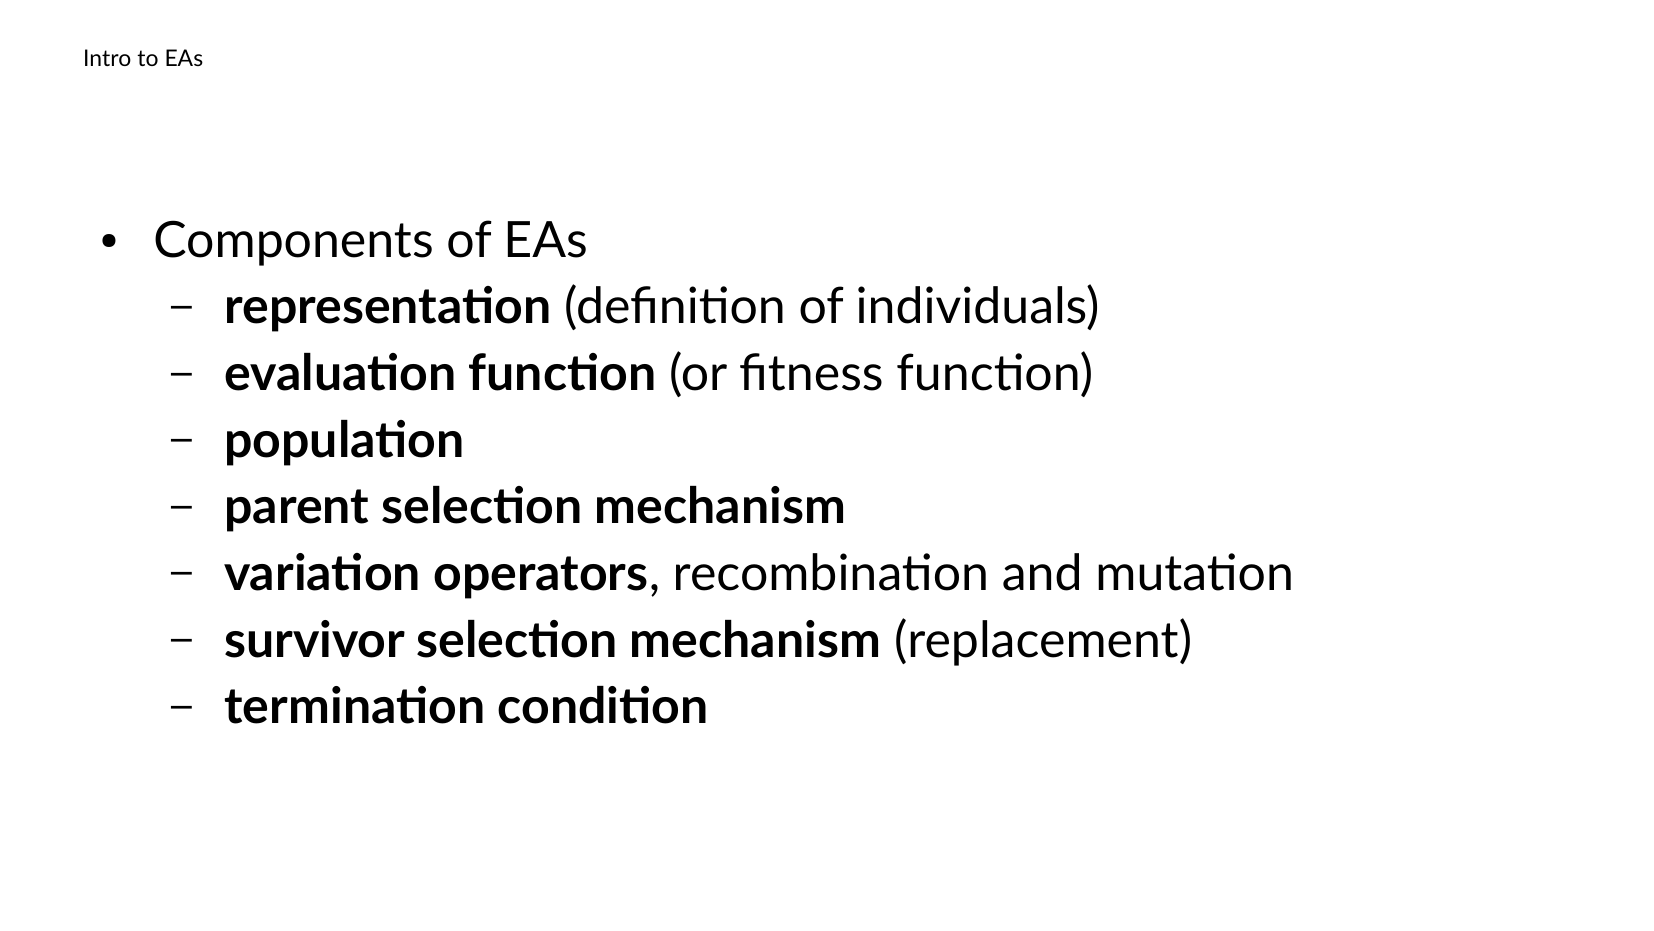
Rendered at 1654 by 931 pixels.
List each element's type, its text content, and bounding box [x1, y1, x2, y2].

title Intro to EAs [83, 0, 1571, 119]
list Components of EAs representation (definition of individuals) evaluation function (or fitness function) population parent selection mechanism variation operators, recombination and mutation survivor selection mechanism (replacement) termination condition [82, 217, 1571, 839]
